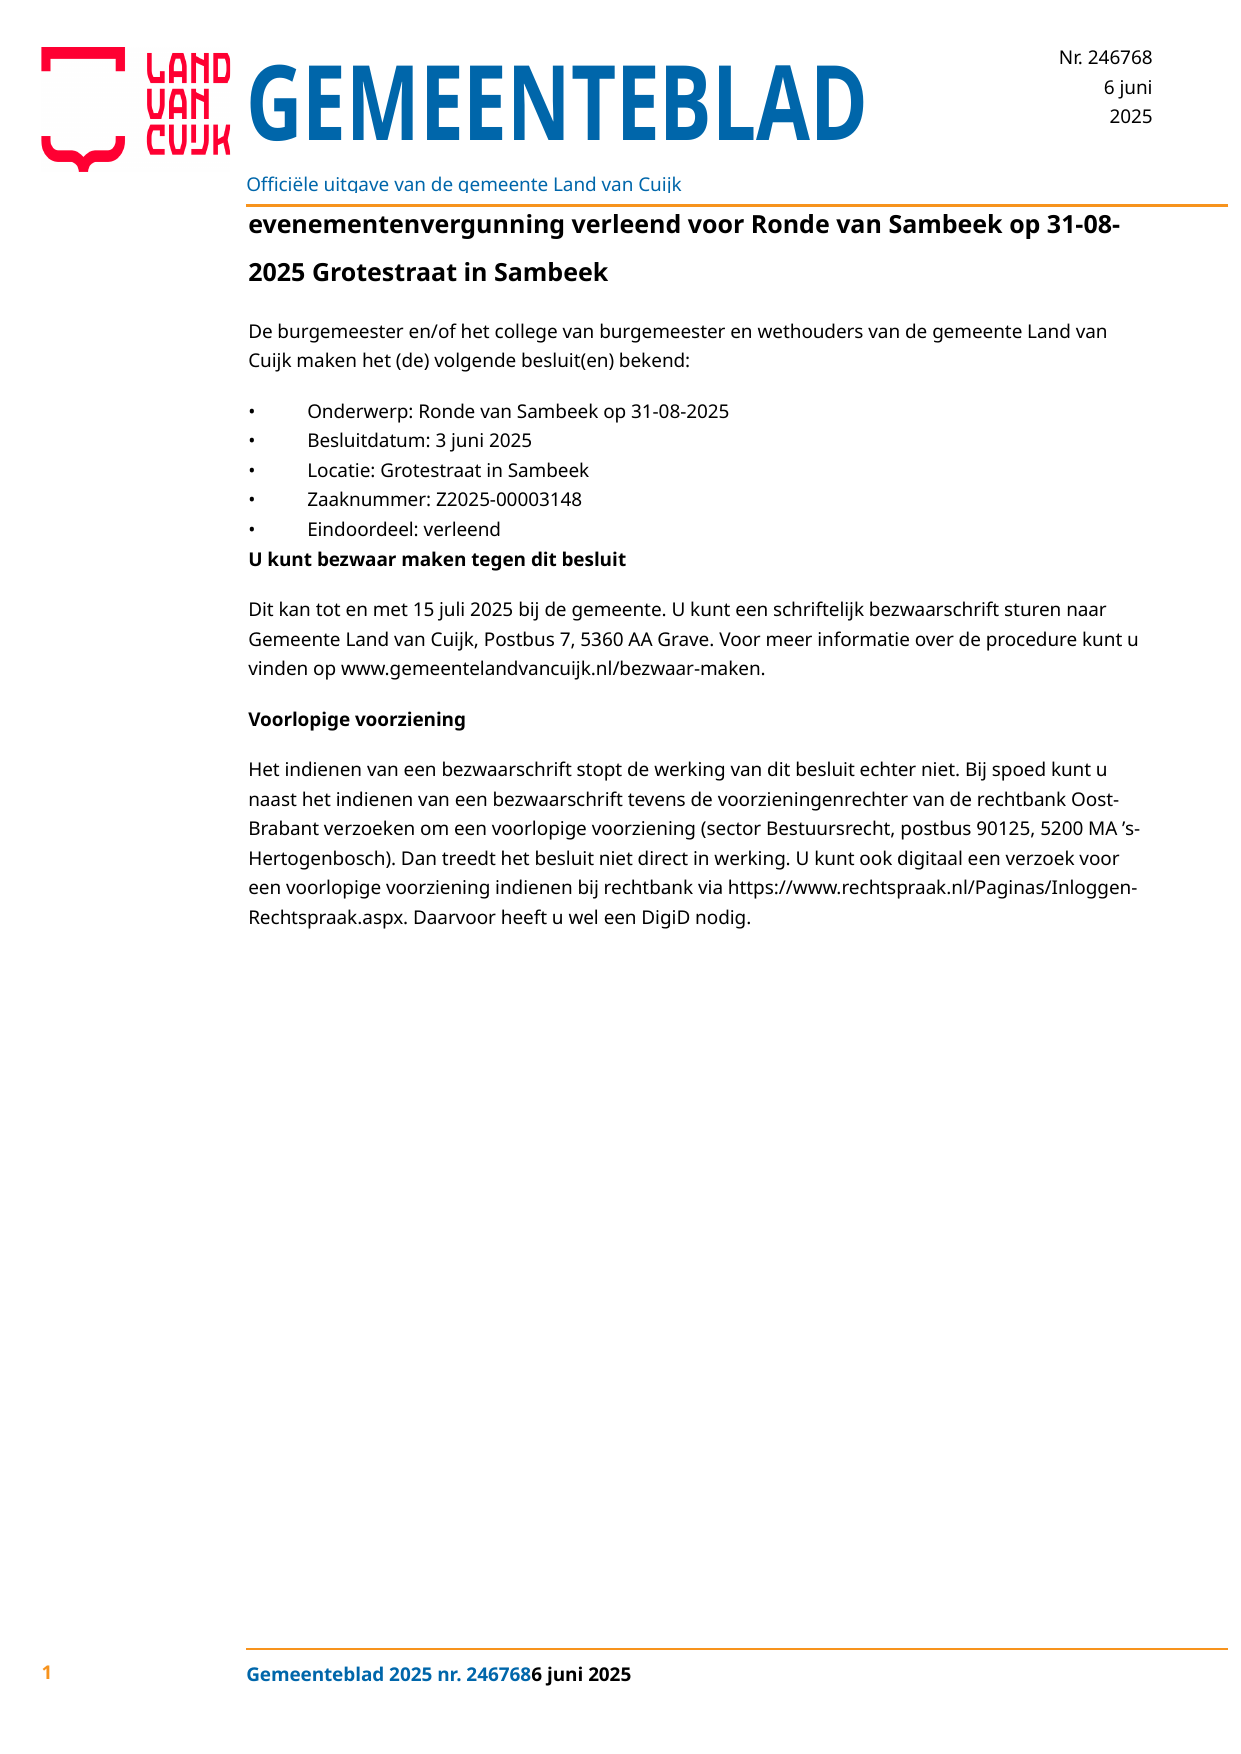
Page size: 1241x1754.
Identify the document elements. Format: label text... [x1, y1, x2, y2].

list Locatie: Grotestraat in Sambeek [248, 457, 1152, 483]
list Onderwerp: Ronde van Sambeek op 31-08-2025 [248, 398, 1152, 424]
text evenementenvergunning verleend voor Ronde van Sambeek op 31-08-2025 Grotestraat in Sambeek [248, 207, 1152, 288]
text U kunt bezwaar maken tegen dit besluit [248, 546, 1152, 572]
text De burgemeester en/of het college van burgemeester en wethouders van de gemeente Land van Cuijk maken het (de) volgende besluit(en) bekend: [248, 318, 1152, 373]
list Eindoordeel: verleend [248, 516, 1152, 542]
text Voorlopige voorziening [248, 706, 1152, 732]
text Het indienen van een bezwaarschrift stopt de werking van dit besluit echter niet. Bij spoed kunt u naast het indienen van een bezwaarschrift tevens de voorzieningenrechter van de rechtbank Oost-Brabant verzoeken om een voorlopige voorziening (sector Bestuursrecht, postbus 90125, 5200 MA ’s-Hertogenbosch). Dan treedt het besluit niet direct in werking. U kunt ook digitaal een verzoek voor een voorlopige voorziening indienen bij rechtbank via https://www.rechtspraak.nl/Paginas/Inloggen-Rechtspraak.aspx. Daarvoor heeft u wel een DigiD nodig. [248, 756, 1152, 930]
text Dit kan tot en met 15 juli 2025 bij de gemeente. U kunt een schriftelijk bezwaarschrift sturen naar Gemeente Land van Cuijk, Postbus 7, 5360 AA Grave. Voor meer informatie over de procedure kunt u vinden op www.gemeentelandvancuijk.nl/bezwaar-maken. [248, 596, 1152, 681]
picture [41, 47, 231, 172]
list Besluitdatum: 3 juni 2025 [248, 427, 1152, 453]
list Zaaknummer: Z2025-00003148 [248, 487, 1152, 512]
